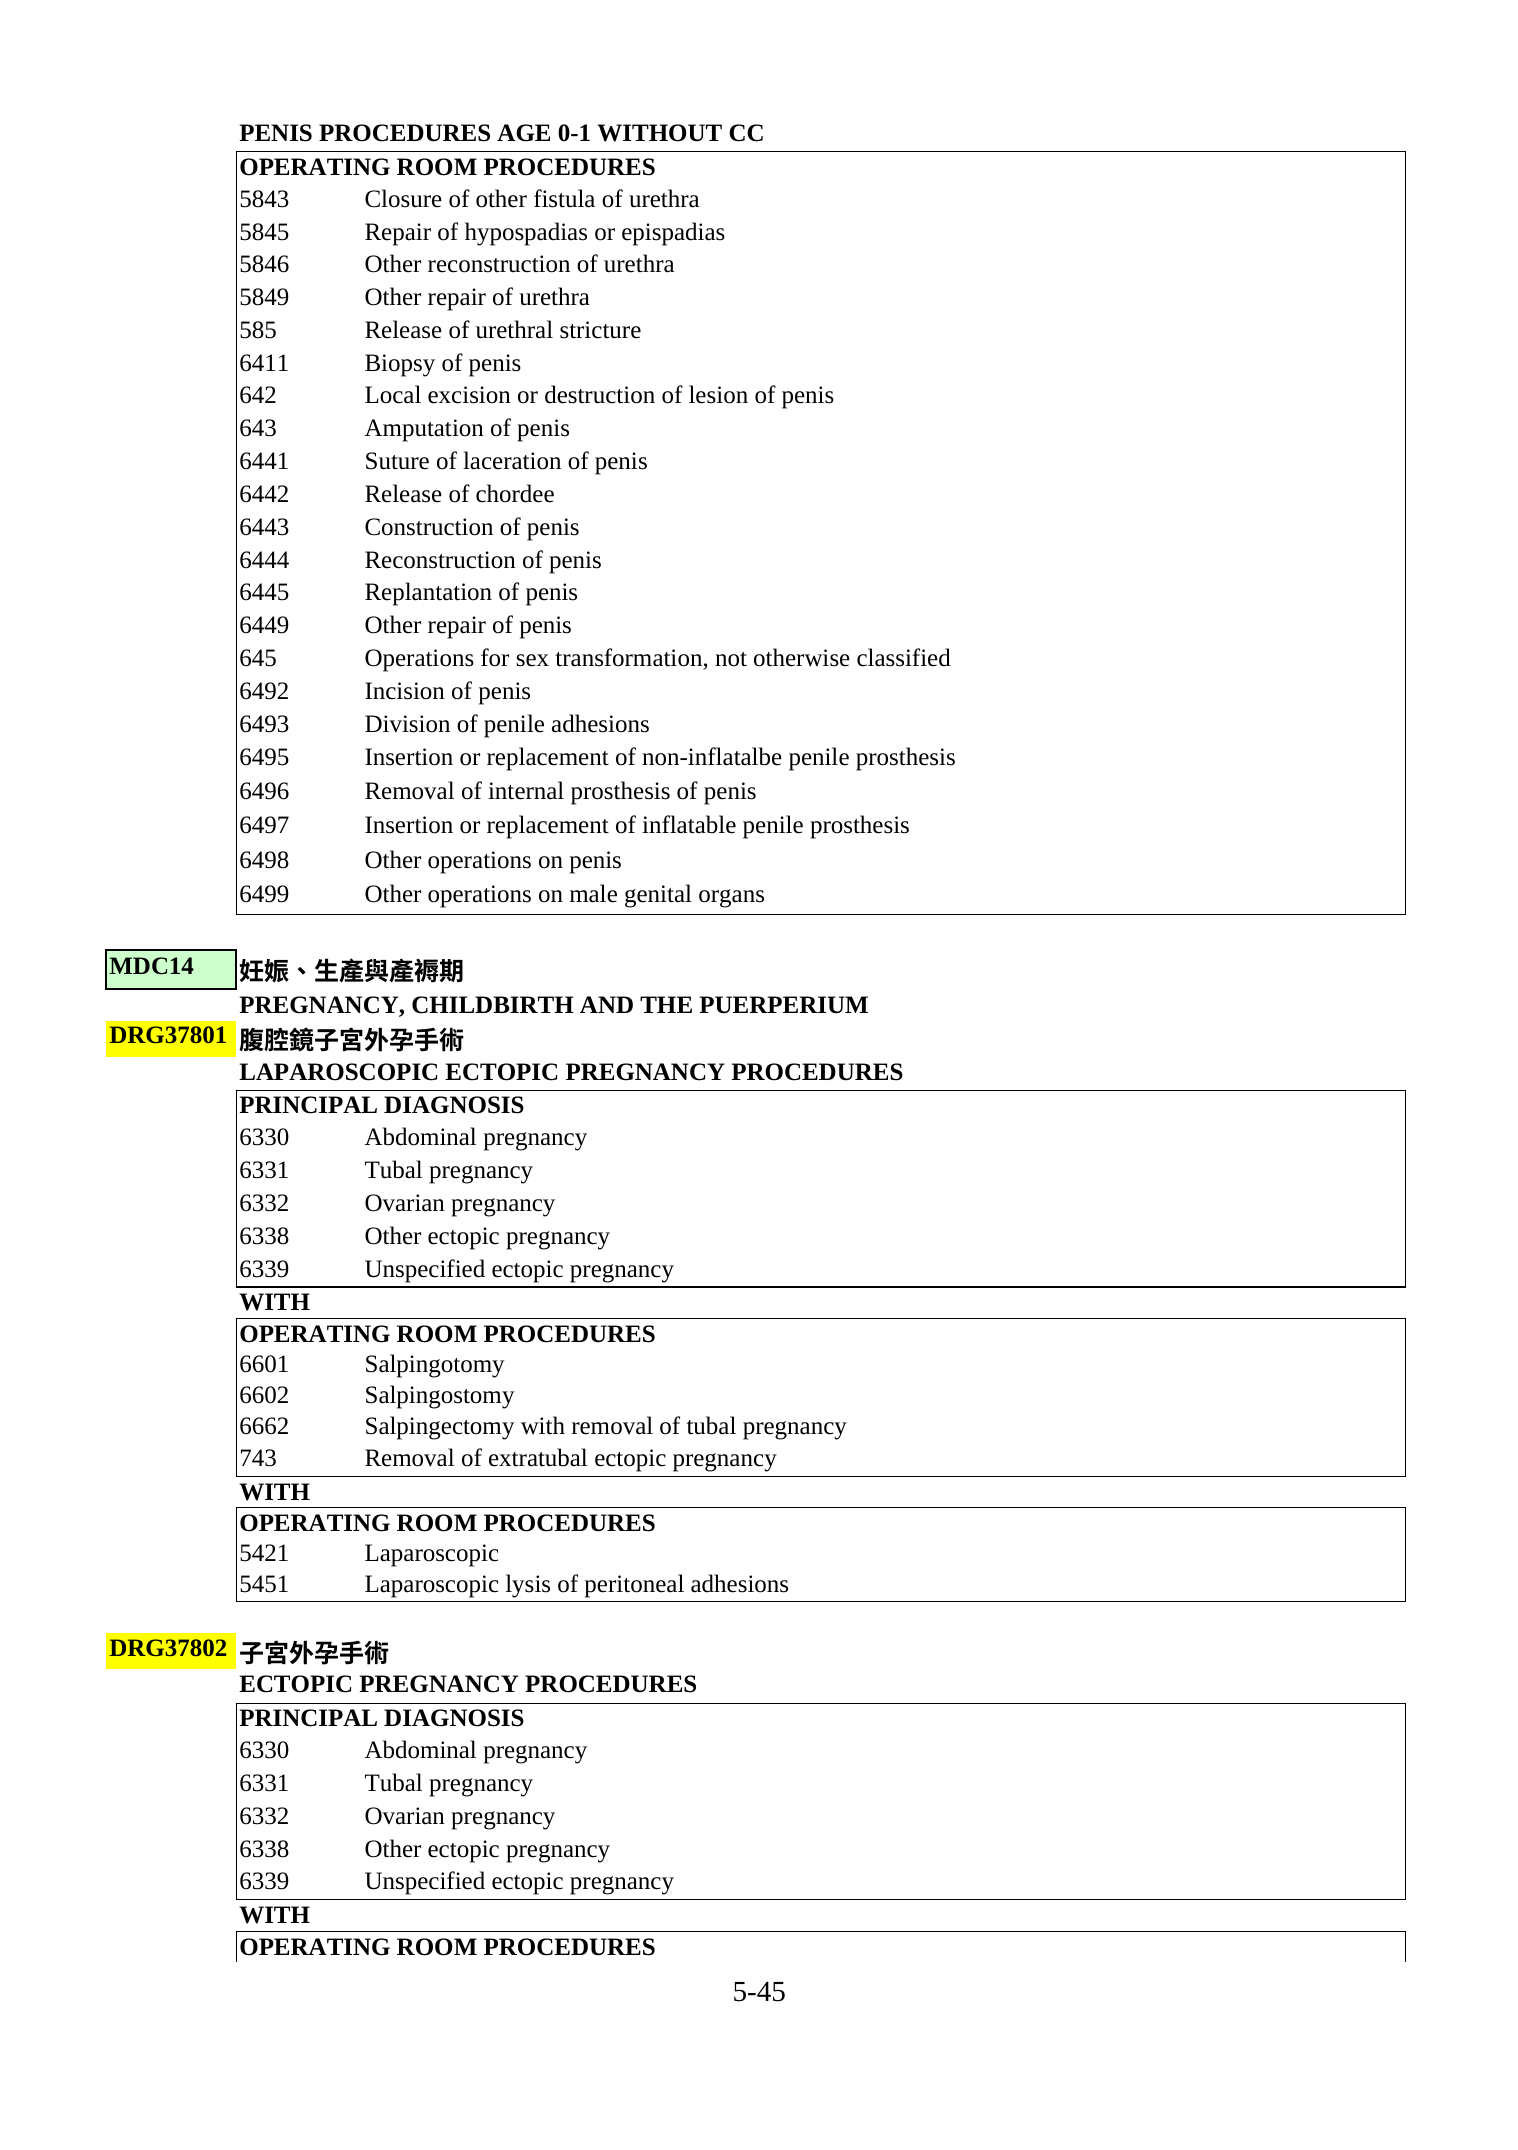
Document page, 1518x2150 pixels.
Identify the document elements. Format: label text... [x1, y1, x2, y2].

table_cell Repair of hypospadias or epispadias [361, 217, 1405, 249]
table_cell 6443 [237, 512, 361, 545]
table_cell Closure of other fistula of urethra [361, 184, 1405, 217]
table_cell [106, 676, 236, 709]
table_cell 5843 [237, 184, 361, 217]
table_cell [1406, 1931, 1468, 1962]
table_cell Removal of internal prosthesis of penis [361, 776, 1405, 810]
table_cell [1406, 1899, 1468, 1931]
table_cell 6331 [237, 1768, 361, 1801]
table_cell [1406, 249, 1468, 282]
table_cell 5845 [237, 217, 361, 249]
table_cell MDC14 [107, 951, 235, 988]
table_cell [1406, 479, 1468, 512]
table_cell [1406, 845, 1468, 879]
table_cell [106, 1318, 236, 1349]
table_cell [1406, 610, 1468, 643]
table_cell LAPAROSCOPIC ECTOPIC PREGNANCY PROCEDURES [236, 1057, 1406, 1089]
table_cell [106, 1411, 236, 1443]
table_cell [1406, 1286, 1468, 1318]
table_cell 6602 [237, 1380, 361, 1411]
table_cell [106, 249, 236, 282]
table_cell [106, 479, 236, 512]
table_cell 6331 [237, 1155, 361, 1188]
table_cell [236, 915, 361, 949]
table_cell [106, 184, 236, 217]
table_cell [106, 1380, 236, 1411]
table_cell [106, 1670, 236, 1702]
table_cell Construction of penis [361, 512, 1405, 545]
table_cell 642 [237, 381, 361, 413]
table_cell Tubal pregnancy [361, 1155, 1405, 1188]
table_cell [1406, 348, 1468, 381]
table_cell 6411 [237, 348, 361, 381]
table_cell [106, 1866, 236, 1899]
table_cell [1406, 578, 1468, 610]
table_cell 腹腔鏡子宮外孕手術 [236, 1021, 1406, 1057]
table_cell Insertion or replacement of inflatable penile prosthesis [361, 810, 1405, 845]
table_cell ECTOPIC PREGNANCY PROCEDURES [236, 1670, 1406, 1702]
table_cell [106, 1090, 236, 1122]
table_cell [1406, 1188, 1468, 1221]
table_cell [236, 1602, 361, 1633]
table_cell Abdominal pregnancy [361, 1123, 1405, 1155]
table_cell [106, 1931, 236, 1962]
table_cell [106, 1768, 236, 1801]
table_cell [106, 381, 236, 413]
table_cell [1406, 742, 1468, 776]
table_cell [1406, 676, 1468, 709]
table_cell [1406, 988, 1468, 1021]
table_cell [106, 879, 236, 913]
table_cell [1406, 810, 1468, 845]
table_cell [106, 315, 236, 348]
table_cell [106, 1538, 236, 1569]
table_cell [361, 1477, 1406, 1507]
table_cell 5451 [237, 1569, 361, 1601]
table_cell [1406, 1155, 1468, 1188]
table_cell [106, 1476, 236, 1507]
table_cell 6339 [237, 1254, 361, 1286]
table_cell 6330 [237, 1735, 361, 1768]
table_cell [1406, 1633, 1468, 1669]
table_cell [361, 1900, 1406, 1931]
table_cell [1406, 1318, 1468, 1349]
table_cell [1406, 879, 1468, 913]
table_cell 6442 [237, 479, 361, 512]
table_cell Removal of extratubal ectopic pregnancy [361, 1443, 1405, 1476]
table_cell [1406, 643, 1468, 676]
table_cell Local excision or destruction of lesion of penis [361, 381, 1405, 413]
table_cell [106, 1834, 236, 1866]
table_cell [1406, 151, 1468, 184]
table_cell [1406, 1801, 1468, 1834]
table_cell 6499 [237, 879, 361, 913]
table_cell [106, 414, 236, 446]
table_cell WITH [236, 1288, 361, 1318]
table_cell [106, 446, 236, 479]
table_cell OPERATING ROOM PROCEDURES [237, 152, 1405, 184]
table_cell 6449 [237, 610, 361, 643]
table_cell Other repair of penis [361, 610, 1405, 643]
table_cell Unspecified ectopic pregnancy [361, 1866, 1405, 1899]
table_cell [1406, 282, 1468, 315]
table_cell Other reconstruction of urethra [361, 249, 1405, 282]
table_cell 5846 [237, 249, 361, 282]
table_cell [1406, 949, 1468, 988]
table_cell DRG37801 [106, 1021, 236, 1057]
table_cell 6496 [237, 776, 361, 810]
table_cell [1406, 1569, 1468, 1601]
table_cell [1406, 1057, 1468, 1089]
table_cell [106, 348, 236, 381]
table_cell [106, 1569, 236, 1601]
table_cell PREGNANCY, CHILDBIRTH AND THE PUERPERIUM [236, 988, 1406, 1021]
table_cell Operations for sex transformation, not otherwise classified [361, 643, 1405, 676]
table_cell 6498 [237, 845, 361, 879]
table_cell 6338 [237, 1834, 361, 1866]
table_cell Laparoscopic [361, 1538, 1405, 1569]
table_cell 6601 [237, 1349, 361, 1380]
table_cell 6493 [237, 709, 361, 742]
table_cell 6332 [237, 1801, 361, 1834]
table_cell [1406, 184, 1468, 217]
table_cell [1406, 512, 1468, 545]
table_cell [106, 1899, 236, 1931]
table_cell [106, 845, 236, 879]
table_cell [106, 151, 236, 184]
table_cell [106, 1601, 236, 1633]
table_cell [1406, 1538, 1468, 1569]
table_cell [106, 709, 236, 742]
table_cell OPERATING ROOM PROCEDURES [237, 1319, 1405, 1349]
table_cell Abdominal pregnancy [361, 1735, 1405, 1768]
table_cell [1406, 118, 1468, 151]
table_cell [1406, 1507, 1468, 1538]
table_cell 643 [237, 414, 361, 446]
table_cell [106, 1188, 236, 1221]
table_cell OPERATING ROOM PROCEDURES [237, 1932, 1405, 1962]
table_cell [1406, 1411, 1468, 1443]
table_cell Release of chordee [361, 479, 1405, 512]
table_cell 6441 [237, 446, 361, 479]
table_cell 6662 [237, 1411, 361, 1443]
table_cell 6444 [237, 545, 361, 577]
table_cell [1406, 709, 1468, 742]
table_cell [1406, 1476, 1468, 1507]
table_cell [106, 1221, 236, 1254]
table_cell [1406, 414, 1468, 446]
table_cell [106, 1057, 236, 1089]
table_cell 743 [237, 1443, 361, 1476]
table_cell [1406, 381, 1468, 413]
table_cell [106, 1123, 236, 1155]
table_cell PRINCIPAL DIAGNOSIS [237, 1704, 1405, 1735]
table_cell WITH [236, 1900, 361, 1931]
table_cell [1406, 1021, 1468, 1057]
table_cell [1406, 1349, 1468, 1380]
table_cell [106, 1155, 236, 1188]
table_cell DRG37802 [106, 1633, 236, 1669]
table_cell [1406, 1735, 1468, 1768]
table_cell [1406, 1443, 1468, 1476]
table_cell [1406, 1866, 1468, 1899]
table_cell [106, 776, 236, 810]
table_cell [106, 512, 236, 545]
table_cell [1406, 1254, 1468, 1286]
table_cell 6330 [237, 1123, 361, 1155]
table_cell Insertion or replacement of non-inflatalbe penile prosthesis [361, 742, 1405, 776]
table_cell [106, 1443, 236, 1476]
table_cell [106, 578, 236, 610]
table_cell Suture of laceration of penis [361, 446, 1405, 479]
table_cell Other ectopic pregnancy [361, 1221, 1405, 1254]
table_cell [106, 643, 236, 676]
table_cell Other repair of urethra [361, 282, 1405, 315]
table_cell OPERATING ROOM PROCEDURES [237, 1508, 1405, 1538]
table_cell Salpingotomy [361, 1349, 1405, 1380]
table_cell [106, 1286, 236, 1318]
table_cell Division of penile adhesions [361, 709, 1405, 742]
table_cell 645 [237, 643, 361, 676]
table_cell [106, 1507, 236, 1538]
table_cell 6497 [237, 810, 361, 845]
table_cell 6338 [237, 1221, 361, 1254]
table_cell [106, 1703, 236, 1735]
table_cell Salpingostomy [361, 1380, 1405, 1411]
table_cell [1406, 1380, 1468, 1411]
table_cell [361, 1288, 1406, 1318]
table_cell PRINCIPAL DIAGNOSIS [237, 1091, 1405, 1122]
table_cell [106, 810, 236, 845]
table_cell [106, 610, 236, 643]
table_cell [106, 1254, 236, 1286]
table_cell 6495 [237, 742, 361, 776]
table_cell Ovarian pregnancy [361, 1801, 1405, 1834]
table_cell 6339 [237, 1866, 361, 1899]
table_cell [1406, 1768, 1468, 1801]
table_cell 子宮外孕手術 [236, 1633, 1406, 1669]
table_cell [361, 915, 1406, 949]
table_cell 6445 [237, 578, 361, 610]
table_cell Biopsy of penis [361, 348, 1405, 381]
table_cell [106, 1349, 236, 1380]
table_cell Incision of penis [361, 676, 1405, 709]
table_cell PENIS PROCEDURES AGE 0-1 WITHOUT CC [236, 118, 1406, 151]
table_cell 5849 [237, 282, 361, 315]
table_cell Amputation of penis [361, 414, 1405, 446]
table_cell Other operations on penis [361, 845, 1405, 879]
table_cell 585 [237, 315, 361, 348]
table_cell [1406, 446, 1468, 479]
table_cell [106, 545, 236, 577]
table_cell 6332 [237, 1188, 361, 1221]
table_cell Ovarian pregnancy [361, 1188, 1405, 1221]
table_cell Other operations on male genital organs [361, 879, 1405, 913]
table_cell 6492 [237, 676, 361, 709]
table_cell [106, 1801, 236, 1834]
table_cell [1406, 1670, 1468, 1702]
table_cell [1406, 1123, 1468, 1155]
table_cell [106, 1735, 236, 1768]
table_cell [1406, 1703, 1468, 1735]
table_cell [1406, 545, 1468, 577]
table_cell Laparoscopic lysis of peritoneal adhesions [361, 1569, 1405, 1601]
table_cell [1406, 1834, 1468, 1866]
table_cell WITH [236, 1477, 361, 1507]
table_cell Tubal pregnancy [361, 1768, 1405, 1801]
table_cell 5421 [237, 1538, 361, 1569]
table_cell 妊娠、生產與產褥期 [237, 949, 1406, 988]
table_cell Replantation of penis [361, 578, 1405, 610]
table_cell [1406, 914, 1468, 949]
table_cell Unspecified ectopic pregnancy [361, 1254, 1405, 1286]
table_cell [1406, 217, 1468, 249]
table_cell Salpingectomy with removal of tubal pregnancy [361, 1411, 1405, 1443]
table_cell Reconstruction of penis [361, 545, 1405, 577]
table_cell [106, 742, 236, 776]
table_cell [1406, 1601, 1468, 1633]
table_cell [106, 282, 236, 315]
table_cell [106, 914, 236, 949]
table_cell Other ectopic pregnancy [361, 1834, 1405, 1866]
table_cell [106, 118, 236, 151]
table_cell [361, 1602, 1406, 1633]
table_cell [1406, 776, 1468, 810]
table_cell Release of urethral stricture [361, 315, 1405, 348]
table_cell [1406, 315, 1468, 348]
table_cell [106, 990, 236, 1021]
table_cell [1406, 1090, 1468, 1122]
table_cell [106, 217, 236, 249]
table_cell [1406, 1221, 1468, 1254]
